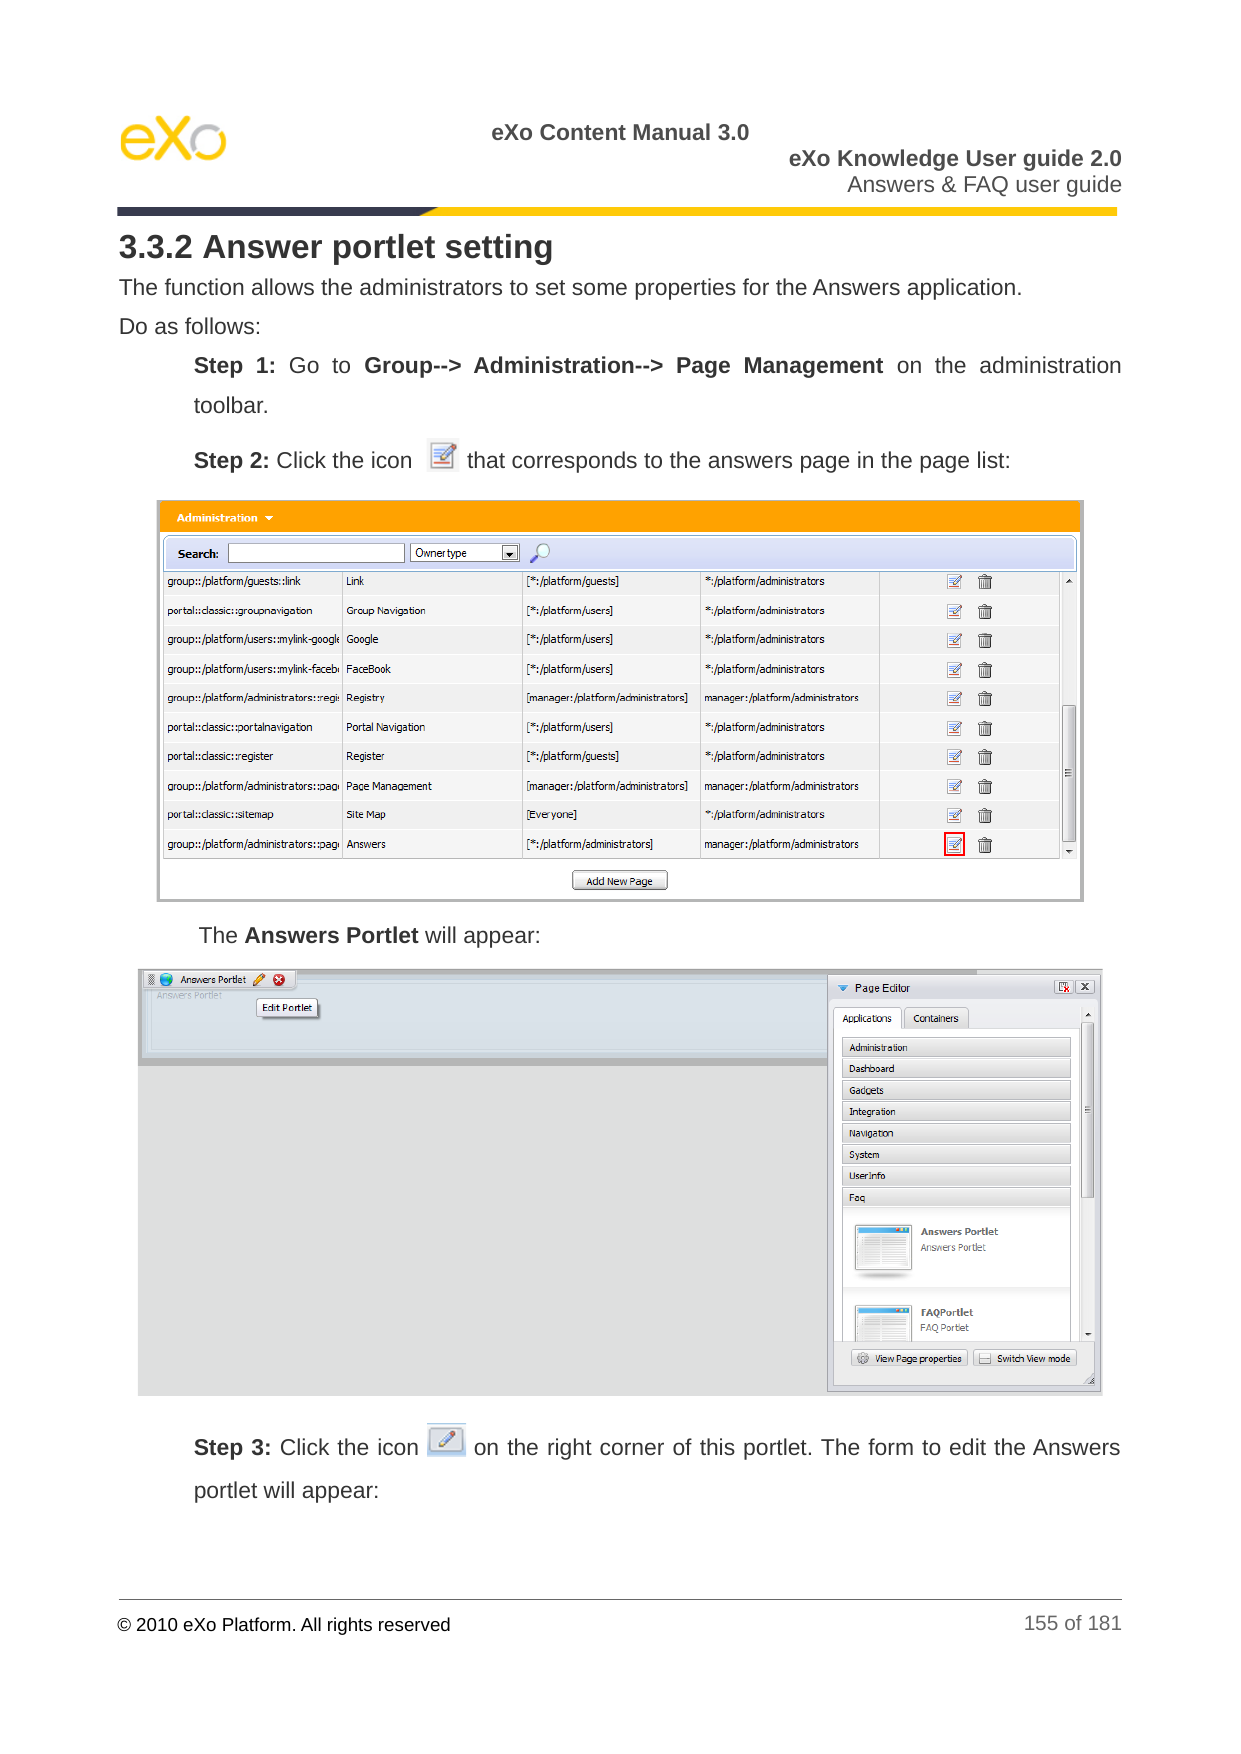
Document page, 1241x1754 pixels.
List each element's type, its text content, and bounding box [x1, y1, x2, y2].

picture [427, 1423, 467, 1457]
text Do as follows: [118, 313, 1122, 339]
subtitle Answer portlet setting [118, 228, 1122, 266]
list Step 1: Go to Group--> Administration--> Page Management on the administration toolbar. [156, 352, 1122, 418]
picture [120, 115, 227, 161]
list Step 2: Click the icon that corresponds to the answers page in the page list: [156, 431, 1122, 479]
list Step 3: Click the iconon the right corner of this portlet. The form to edit the Answers portlet will appear: [156, 1457, 1122, 1503]
picture [426, 438, 460, 472]
picture [137, 968, 1103, 1396]
picture [156, 500, 1084, 902]
text The Answers Portlet will appear: [192, 492, 1122, 948]
picture [117, 207, 1118, 216]
text The function allows the administrators to set some properties for the Answers application. [118, 273, 1122, 300]
